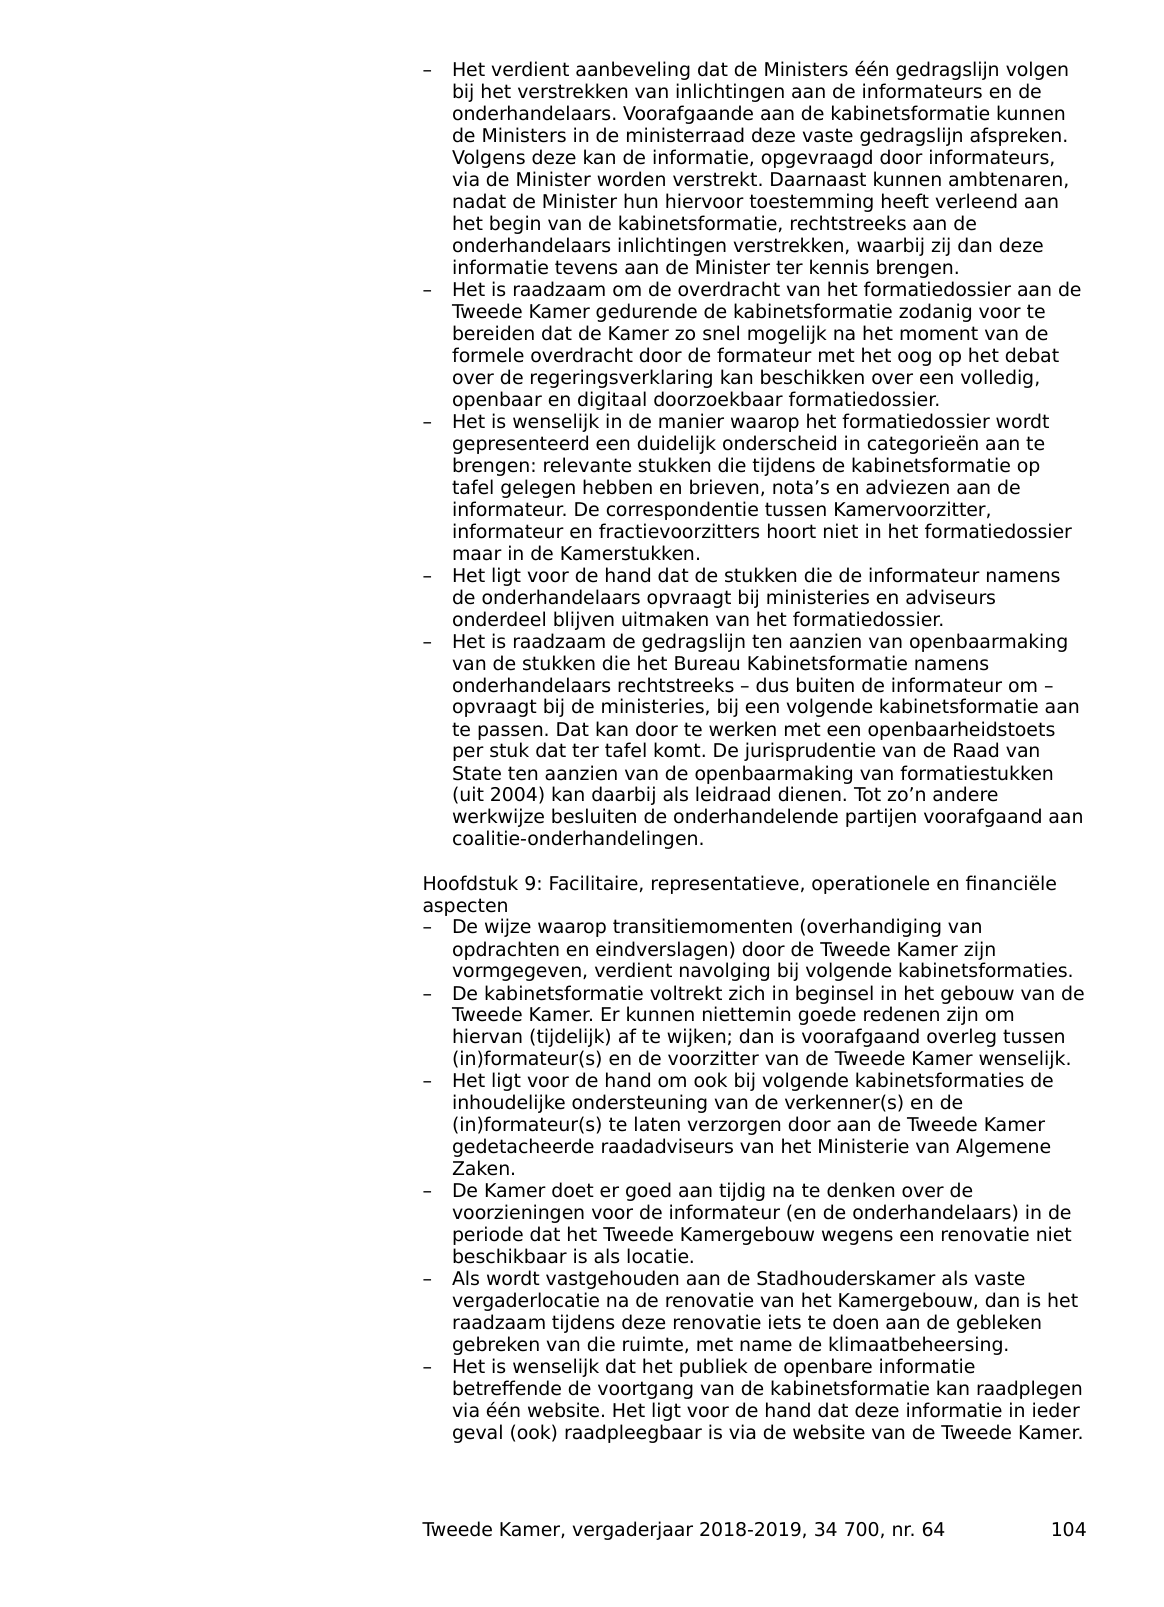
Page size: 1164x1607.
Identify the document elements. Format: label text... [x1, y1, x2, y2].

text Hoofdstuk 9: Facilitaire, representatieve, operationele en financiële aspecten [422, 872, 1087, 916]
text – De wijze waarop transitiemomenten (overhandiging van opdrachten en eindverslagen) door de Tweede Kamer zijn vormgegeven, verdient navolging bij volgende kabinetsformaties. [422, 916, 1087, 982]
text – Het is wenselijk dat het publiek de openbare informatie betreffende de voortgang van de kabinetsformatie kan raadplegen via één website. Het ligt voor de hand dat deze informatie in ieder geval (ook) raadpleegbaar is via de website van de Tweede Kamer. [422, 1356, 1087, 1444]
text – Als wordt vastgehouden aan de Stadhouderskamer als vaste vergaderlocatie na de renovatie van het Kamergebouw, dan is het raadzaam tijdens deze renovatie iets te doen aan de gebleken gebreken van die ruimte, met name de klimaatbeheersing. [422, 1268, 1087, 1356]
text – Het is raadzaam om de overdracht van het formatiedossier aan de Tweede Kamer gedurende de kabinetsformatie zodanig voor te bereiden dat de Kamer zo snel mogelijk na het moment van de formele overdracht door de formateur met het oog op het debat over de regeringsverklaring kan beschikken over een volledig, openbaar en digitaal doorzoekbaar formatiedossier. [422, 279, 1087, 411]
text – Het is wenselijk in de manier waarop het formatiedossier wordt gepresenteerd een duidelijk onderscheid in categorieën aan te brengen: relevante stukken die tijdens de kabinetsformatie op tafel gelegen hebben en brieven, nota’s en adviezen aan de informateur. De correspondentie tussen Kamervoorzitter, informateur en fractievoorzitters hoort niet in het formatiedossier maar in de Kamerstukken. [422, 411, 1087, 564]
text – De Kamer doet er goed aan tijdig na te denken over de voorzieningen voor de informateur (en de onderhandelaars) in de periode dat het Tweede Kamergebouw wegens een renovatie niet beschikbaar is als locatie. [422, 1180, 1087, 1268]
text – Het verdient aanbeveling dat de Ministers één gedragslijn volgen bij het verstrekken van inlichtingen aan de informateurs en de onderhandelaars. Voorafgaande aan de kabinetsformatie kunnen de Ministers in de ministerraad deze vaste gedragslijn afspreken. Volgens deze kan de informatie, opgevraagd door informateurs, via de Minister worden verstrekt. Daarnaast kunnen ambtenaren, nadat de Minister hun hiervoor toestemming heeft verleend aan het begin van de kabinetsformatie, rechtstreeks aan de onderhandelaars inlichtingen verstrekken, waarbij zij dan deze informatie tevens aan de Minister ter kennis brengen. [422, 59, 1087, 279]
text – Het is raadzaam de gedragslijn ten aanzien van openbaarmaking van de stukken die het Bureau Kabinetsformatie namens onderhandelaars rechtstreeks – dus buiten de informateur om – opvraagt bij de ministeries, bij een volgende kabinetsformatie aan te passen. Dat kan door te werken met een openbaarheidstoets per stuk dat ter tafel komt. De jurisprudentie van de Raad van State ten aanzien van de openbaarmaking van formatiestukken (uit 2004) kan daarbij als leidraad dienen. Tot zo’n andere werkwijze besluiten de onderhandelende partijen voorafgaand aan coalitie-onderhandelingen. [422, 631, 1087, 850]
text – Het ligt voor de hand om ook bij volgende kabinetsformaties de inhoudelijke ondersteuning van de verkenner(s) en de (in)formateur(s) te laten verzorgen door aan de Tweede Kamer gedetacheerde raadadviseurs van het Ministerie van Algemene Zaken. [422, 1070, 1087, 1180]
text – De kabinetsformatie voltrekt zich in beginsel in het gebouw van de Tweede Kamer. Er kunnen niettemin goede redenen zijn om hiervan (tijdelijk) af te wijken; dan is voorafgaand overleg tussen (in)formateur(s) en de voorzitter van de Tweede Kamer wenselijk. [422, 982, 1087, 1070]
text – Het ligt voor de hand dat de stukken die de informateur namens de onderhandelaars opvraagt bij ministeries en adviseurs onderdeel blijven uitmaken van het formatiedossier. [422, 564, 1087, 631]
